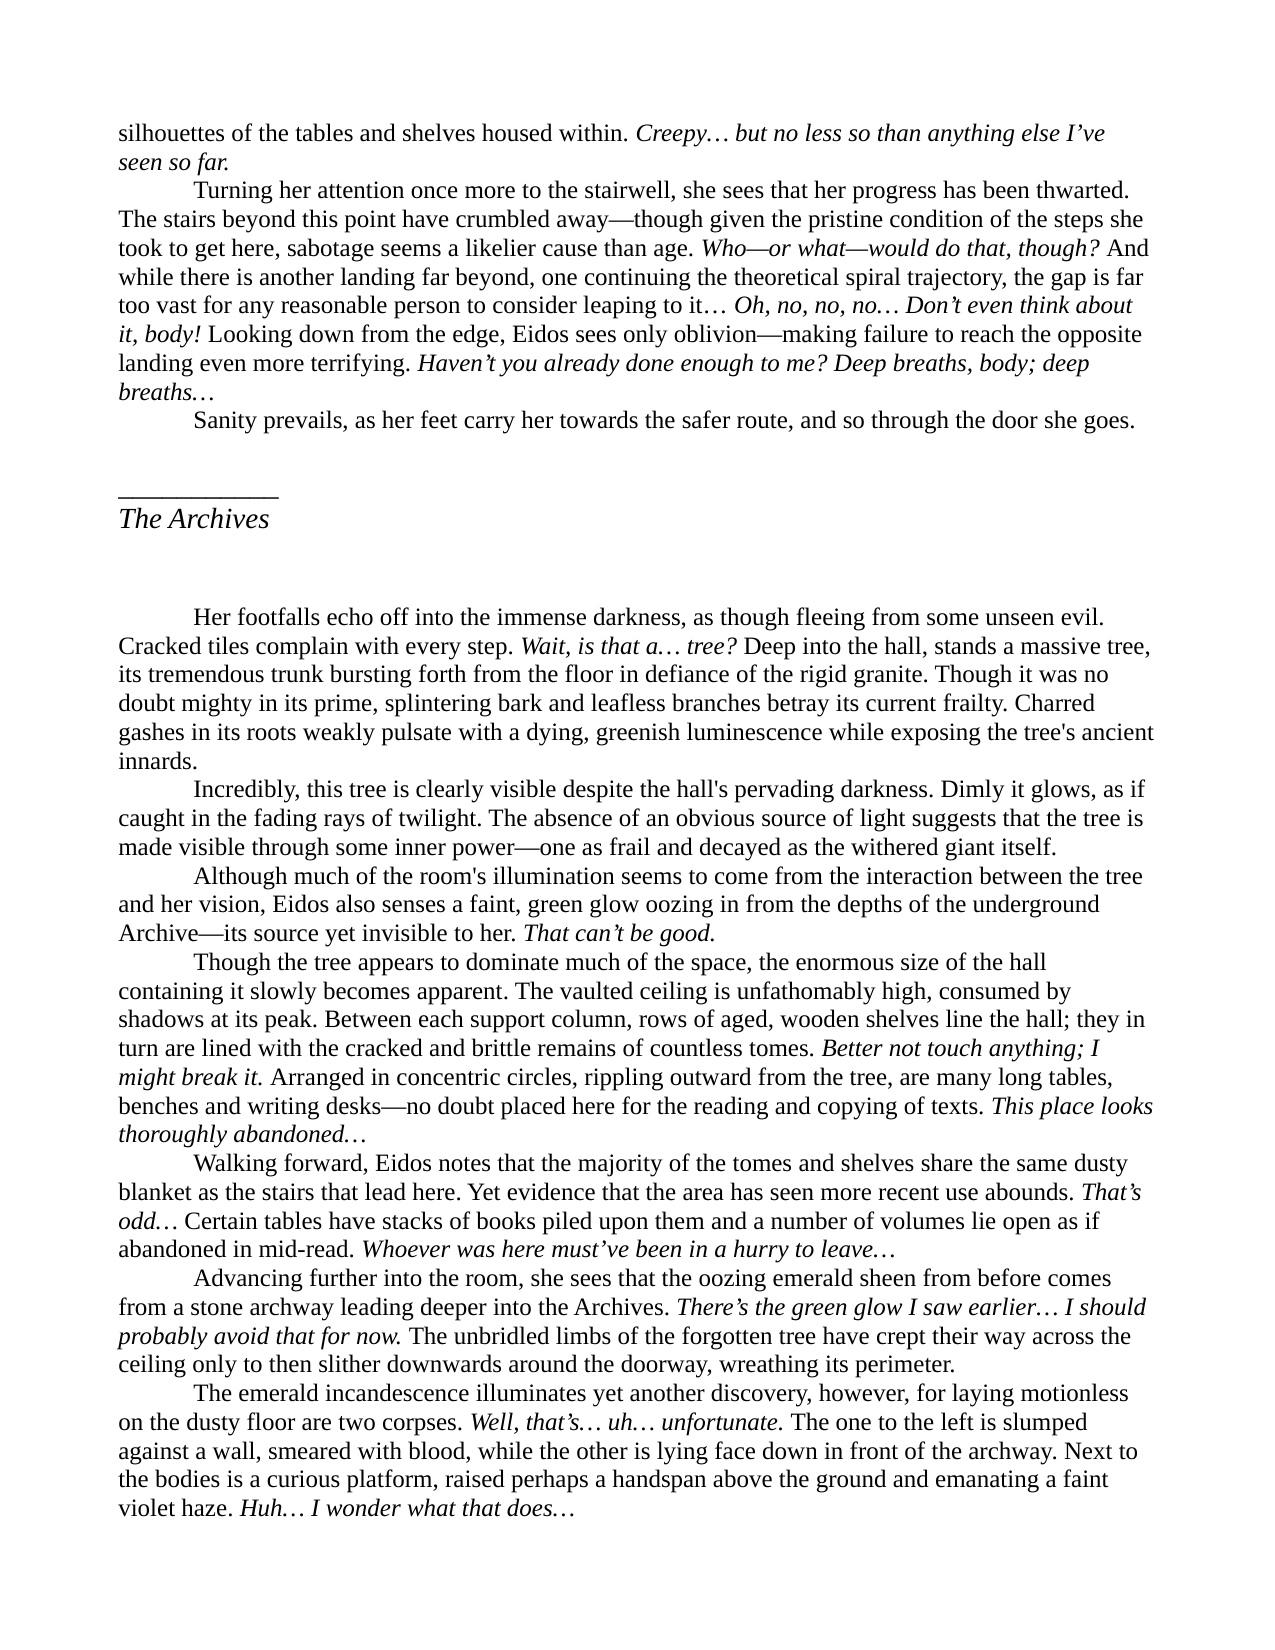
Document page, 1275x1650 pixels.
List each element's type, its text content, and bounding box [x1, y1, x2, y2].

text Turning her attention once more to the stairwell, she sees that her progress has been thwarted. The stairs beyond this point have crumbled away—though given the pristine condition of the steps she took to get here, sabotage seems a likelier cause than age. Who—or what—would do that, though? And while there is another landing far beyond, one continuing the theoretical spiral trajectory, the gap is far too vast for any reasonable person to consider leaping to it… Oh, no, no, no… Don’t even think about it, body! Looking down from the edge, Eidos sees only oblivion—making failure to reach the opposite landing even more terrifying. Haven’t you already done enough to me? Deep breaths, body; deep breaths… [118, 176, 1157, 406]
text Walking forward, Eidos notes that the majority of the tomes and shelves share the same dusty blanket as the stairs that lead here. Yet evidence that the area has seen more recent use abounds. That’s odd… Certain tables have stacks of books piled upon them and a number of volumes lie open as if abandoned in mid-read. Whoever was here must’ve been in a hurry to leave… [118, 1148, 1157, 1263]
text The emerald incandescence illuminates yet another discovery, however, for laying motionless on the dusty floor are two corpses. Well, that’s… uh… unfortunate. The one to the left is slumped against a wall, smeared with blood, while the other is lying face down in front of the archway. Next to the bodies is a curious platform, raised perhaps a handspan above the ground and emanating a faint violet haze. Huh… I wonder what that does… [118, 1378, 1157, 1522]
text Advancing further into the room, she sees that the oozing emerald sheen from before comes from a stone archway leading deeper into the Archives. There’s the green glow I saw earlier… I should probably avoid that for now. The unbridled limbs of the forgotten tree have crept their way across the ceiling only to then slither downwards around the doorway, wreathing its perimeter. [118, 1263, 1157, 1378]
text silhouettes of the tables and shelves housed within. Creepy… but no less so than anything else I’ve seen so far. [118, 118, 1157, 176]
text The Archives [118, 501, 1157, 535]
text ___________ [118, 468, 1157, 501]
text Though the tree appears to dominate much of the space, the enormous size of the hall containing it slowly becomes apparent. The vaulted ceiling is unfathomably high, consumed by shadows at its peak. Between each support column, rows of aged, wooden shelves line the hall; they in turn are lined with the cracked and brittle remains of countless tomes. Better not touch anything; I might break it. Arranged in concentric circles, rippling outward from the tree, are many long tables, benches and writing desks—no doubt placed here for the reading and copying of texts. This place looks thoroughly abandoned… [118, 947, 1157, 1148]
text Her footfalls echo off into the immense darkness, as though fleeing from some unseen evil. Cracked tiles complain with every step. Wait, is that a… tree? Deep into the hall, stands a massive tree, its tremendous trunk bursting forth from the floor in defiance of the rigid granite. Though it was no doubt mighty in its prime, splintering bark and leafless branches betray its current frailty. Charred gashes in its roots weakly pulsate with a dying, greenish luminescence while exposing the tree's ancient innards. Incredibly, this tree is clearly visible despite the hall's pervading darkness. Dimly it glows, as if caught in the fading rays of twilight. The absence of an obvious source of light suggests that the tree is made visible through some inner power—one as frail and decayed as the withered giant itself. Although much of the room's illumination seems to come from the interaction between the tree and her vision, Eidos also senses a faint, green glow oozing in from the depths of the underground Archive—its source yet invisible to her. That can’t be good. [118, 602, 1157, 947]
text Sanity prevails, as her feet carry her towards the safer route, and so through the door she goes. [118, 406, 1157, 434]
